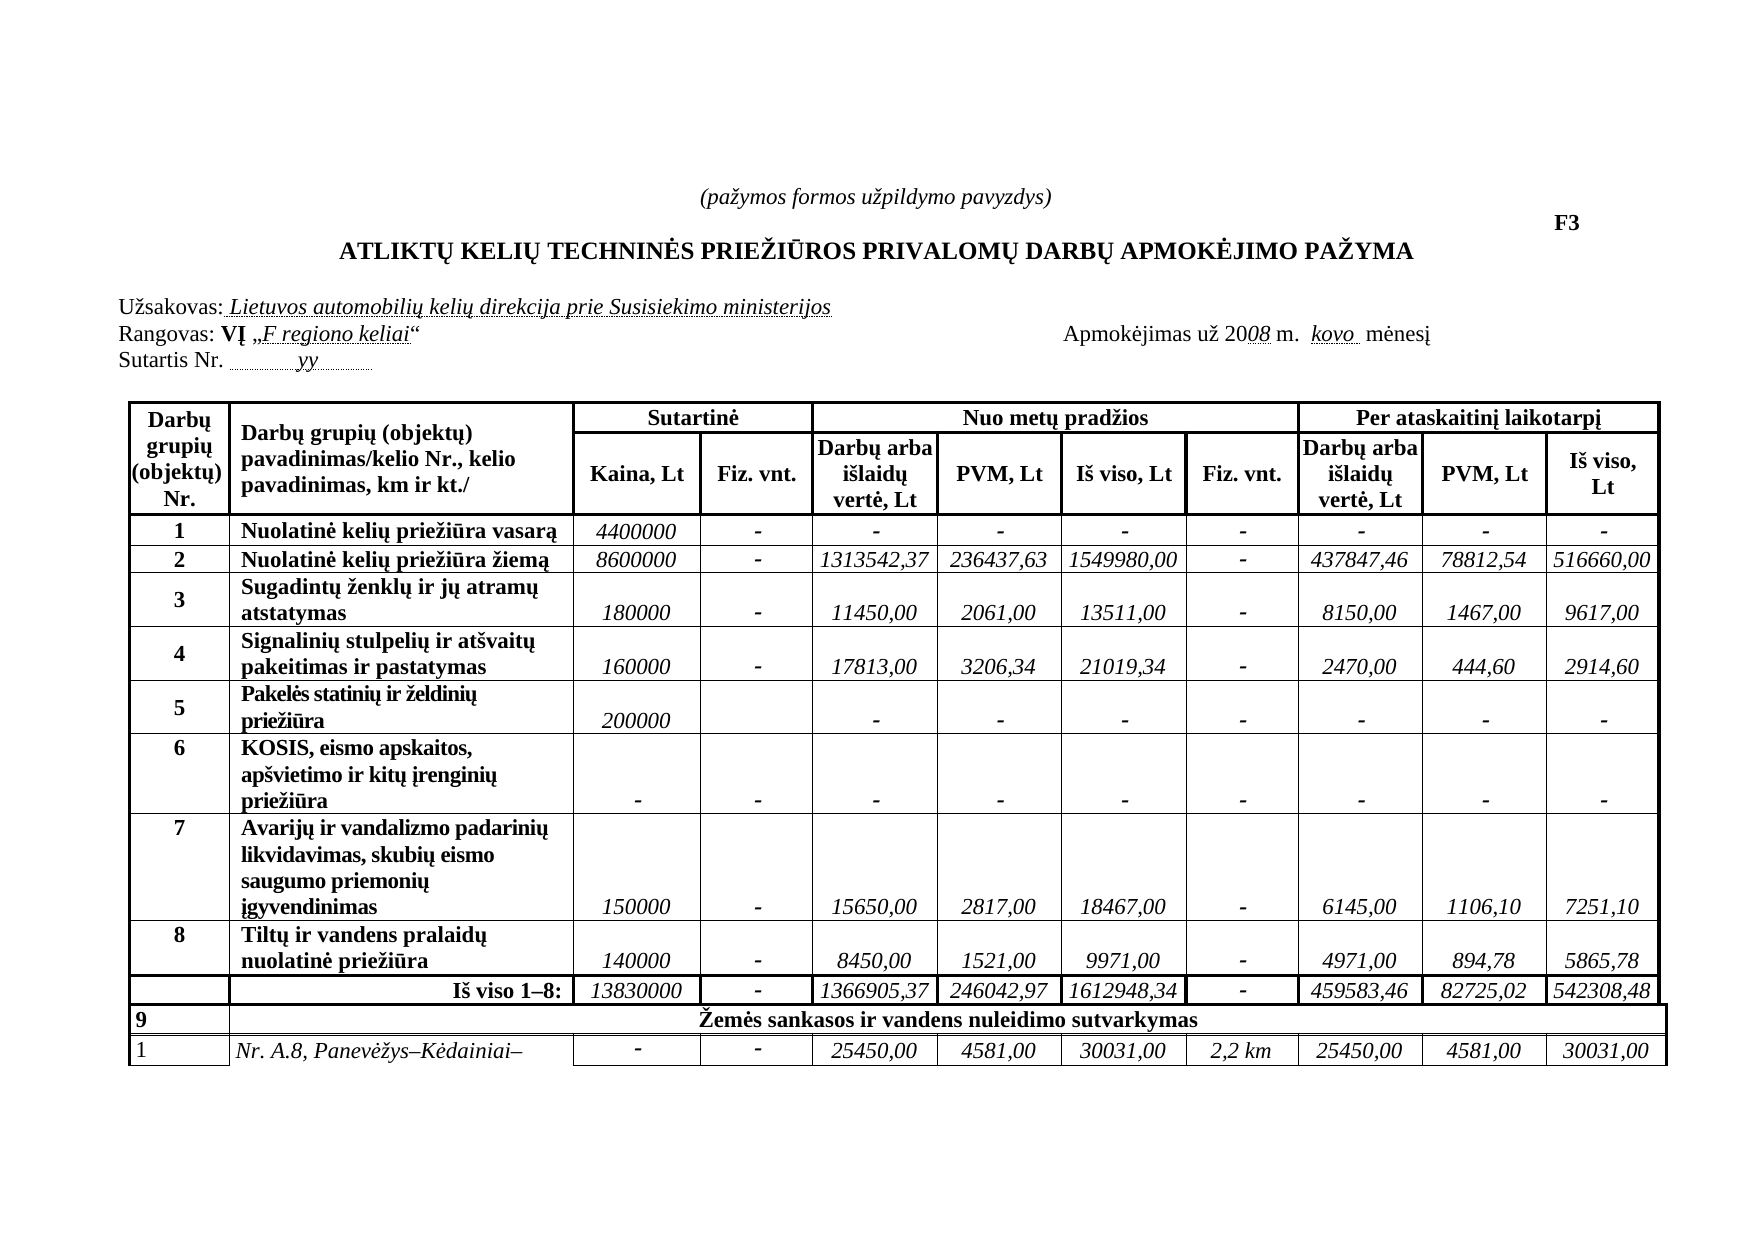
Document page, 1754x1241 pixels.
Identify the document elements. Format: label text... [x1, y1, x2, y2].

table_cell  [701, 573, 812, 626]
table_cell 140000 [574, 921, 700, 973]
table_cell 200000 [574, 681, 700, 733]
table_cell Signalinių stulpelių ir atšvaitų pakeitimas ir pastatymas [230, 627, 573, 679]
table_header Sutartinė [575, 404, 811, 431]
text Sutartis Nr. yy [118, 346, 1635, 372]
table_cell  [1547, 734, 1657, 813]
table_cell 5865,78 [1547, 921, 1657, 973]
table_cell 516660,00 [1547, 546, 1657, 572]
table_cell 30031,00 [1062, 1036, 1186, 1065]
table_cell 246042,97 [939, 977, 1060, 1003]
table_cell [131, 977, 228, 1003]
table_cell  [1423, 681, 1546, 733]
table_cell 4581,00 [938, 1036, 1061, 1065]
table_cell 5 [131, 681, 229, 733]
table_cell 2470,00 [1299, 627, 1422, 679]
table_cell 30031,00 [1547, 1036, 1665, 1065]
table_cell  [1547, 516, 1657, 544]
table_cell 13830000 [575, 977, 699, 1003]
table_cell 4400000 [574, 516, 700, 544]
table_cell 13511,00 [1062, 573, 1186, 626]
table_cell [1661, 572, 1667, 626]
table_cell Pakelės statinių ir želdinių priežiūra [230, 681, 573, 733]
table_cell 78812,54 [1423, 546, 1546, 572]
table_cell Nuolatinė kelių priežiūra žiemą [230, 546, 573, 572]
table_cell  [1423, 734, 1546, 813]
table_cell 18467,00 [1062, 814, 1186, 920]
table_cell PVM, Lt [939, 434, 1060, 513]
table_cell  [1062, 681, 1186, 733]
table_cell  [574, 734, 700, 813]
table_cell Fiz. vnt. [702, 434, 811, 513]
table_cell  [813, 681, 937, 733]
text Rangovas: VĮ „F regiono keliai“ Apmokėjimas už 2008 m. kovo mėnesį [118, 319, 1635, 346]
table_cell 7251,10 [1547, 814, 1657, 920]
table_cell [701, 681, 812, 733]
text Užsakovas: Lietuvos automobilių kelių direkcija prie Susisiekimo ministerijos [118, 293, 1635, 319]
table_cell  [574, 1036, 700, 1065]
table_cell  [1187, 627, 1298, 679]
table_cell  [701, 921, 812, 973]
table_cell [1661, 545, 1667, 572]
table_cell  [1062, 734, 1186, 813]
text (pažymos formos užpildymo pavyzdys) [118, 183, 1635, 209]
table_cell [1661, 733, 1667, 813]
table_cell  [1187, 546, 1298, 572]
table_cell 1313542,37 [813, 546, 937, 572]
table_cell  [1187, 921, 1298, 973]
table_cell [1661, 626, 1667, 679]
table_cell  [701, 734, 812, 813]
table_cell 1 [131, 1036, 229, 1065]
table_cell 9617,00 [1547, 573, 1657, 626]
table_cell Kaina, Lt [575, 434, 699, 513]
table_cell  [701, 814, 812, 920]
table_cell 1106,10 [1423, 814, 1546, 920]
table_cell 6 [131, 734, 229, 813]
table_cell 25450,00 [813, 1036, 937, 1065]
table_header [1661, 401, 1667, 431]
table_cell Nuolatinė kelių priežiūra vasarą [230, 516, 573, 544]
table_cell 8150,00 [1299, 573, 1422, 626]
table_cell 15650,00 [813, 814, 937, 920]
table_cell  [702, 977, 811, 1003]
table_cell  [701, 516, 812, 544]
table_cell [1661, 974, 1667, 1003]
table_cell Iš viso, Lt [1548, 434, 1657, 513]
table_cell 236437,63 [938, 546, 1061, 572]
table_cell  [1299, 734, 1422, 813]
table_cell Avarijų ir vandalizmo padarinių likvidavimas, skubių eismo saugumo priemonių įgyvendinimas [230, 814, 573, 920]
table_cell 444,60 [1423, 627, 1546, 679]
table_cell 2 [131, 546, 229, 572]
table_cell [1661, 920, 1667, 973]
table_cell 8450,00 [813, 921, 937, 973]
table_cell 1467,00 [1423, 573, 1546, 626]
table_cell  [938, 516, 1061, 544]
text F3 [118, 209, 1579, 236]
table_cell 1521,00 [938, 921, 1061, 973]
table_cell [1661, 680, 1667, 733]
table_cell 1612948,34 [1063, 977, 1184, 1003]
table_cell  [1423, 516, 1546, 544]
table_cell 8600000 [574, 546, 700, 572]
table_cell  [938, 734, 1061, 813]
table_cell 11450,00 [813, 573, 937, 626]
table_cell  [1187, 573, 1298, 626]
table_cell  [1299, 681, 1422, 733]
table_cell Žemės sankasos ir vandens nuleidimo sutvarkymas [230, 1006, 1665, 1032]
table_cell Iš viso, Lt [1063, 434, 1184, 513]
table_cell  [1187, 516, 1298, 544]
table_header Darbų grupių (objektų) Nr. [131, 404, 228, 513]
table_cell 9 [131, 1006, 229, 1032]
table_cell 2061,00 [938, 573, 1061, 626]
table_cell 1366905,37 [814, 977, 936, 1003]
table_cell 9971,00 [1062, 921, 1186, 973]
table_cell Fiz. vnt. [1188, 434, 1297, 513]
table_cell  [1187, 814, 1298, 920]
table_cell 3 [131, 573, 229, 626]
table_cell Tiltų ir vandens pralaidų nuolatinė priežiūra [230, 921, 573, 973]
table_cell 8 [131, 921, 229, 973]
table_cell  [701, 627, 812, 679]
table_cell 6145,00 [1299, 814, 1422, 920]
table_cell Darbų arba išlaidų vertė, Lt [814, 434, 936, 513]
table_cell 150000 [574, 814, 700, 920]
table_cell PVM, Lt [1424, 434, 1545, 513]
table_header Darbų grupių (objektų) pavadinimas/kelio Nr., kelio pavadinimas, km ir kt./ [231, 404, 572, 513]
table_cell  [1187, 681, 1298, 733]
table_cell Iš viso 1–8: [231, 977, 572, 1003]
table_cell  [938, 681, 1061, 733]
table_cell Nr. A.8, Panevėžys–Kėdainiai– [230, 1036, 573, 1065]
table_cell 437847,46 [1299, 546, 1422, 572]
table_cell 1549980,00 [1062, 546, 1186, 572]
table_cell  [1187, 734, 1298, 813]
table_cell Sugadintų ženklų ir jų atramų atstatymas [230, 573, 573, 626]
table_cell 2817,00 [938, 814, 1061, 920]
text ATLIKTŲ KELIŲ TECHNINĖS PRIEŽIŪROS PRIVALOMŲ DARBŲ APMOKĖJIMO PAŽYMA [118, 236, 1635, 264]
table_cell 894,78 [1423, 921, 1546, 973]
table_cell  [1062, 516, 1186, 544]
table_cell  [813, 734, 937, 813]
table_cell 21019,34 [1062, 627, 1186, 679]
table_cell 7 [131, 814, 229, 920]
table_cell 17813,00 [813, 627, 937, 679]
table_header Nuo metų pradžios [814, 404, 1297, 431]
table_cell  [1188, 977, 1297, 1003]
table_cell [1661, 513, 1667, 544]
table_cell  [813, 516, 937, 544]
table_cell 2914,60 [1547, 627, 1657, 679]
table_cell 82725,02 [1424, 977, 1545, 1003]
table_cell 25450,00 [1299, 1036, 1422, 1065]
table_cell 180000 [574, 573, 700, 626]
table_cell  [1299, 516, 1422, 544]
table_cell 4581,00 [1423, 1036, 1546, 1065]
table_cell 2,2 km [1187, 1036, 1298, 1065]
table_cell  [701, 546, 812, 572]
table_cell  [701, 1036, 812, 1065]
table_cell 542308,48 [1548, 977, 1657, 1003]
table_cell 4971,00 [1299, 921, 1422, 973]
table_cell [1661, 813, 1667, 920]
table_cell [1661, 431, 1667, 513]
table_cell Darbų arba išlaidų vertė, Lt [1300, 434, 1421, 513]
table_header Per ataskaitinį laikotarpį [1300, 404, 1657, 431]
table_cell  [1547, 681, 1657, 733]
table_cell KOSIS, eismo apskaitos, apšvietimo ir kitų įrenginių priežiūra [230, 734, 573, 813]
table_cell 1 [131, 516, 229, 544]
table_cell 160000 [574, 627, 700, 679]
table_cell 4 [131, 627, 229, 679]
table_cell 459583,46 [1300, 977, 1421, 1003]
table_cell 3206,34 [938, 627, 1061, 679]
